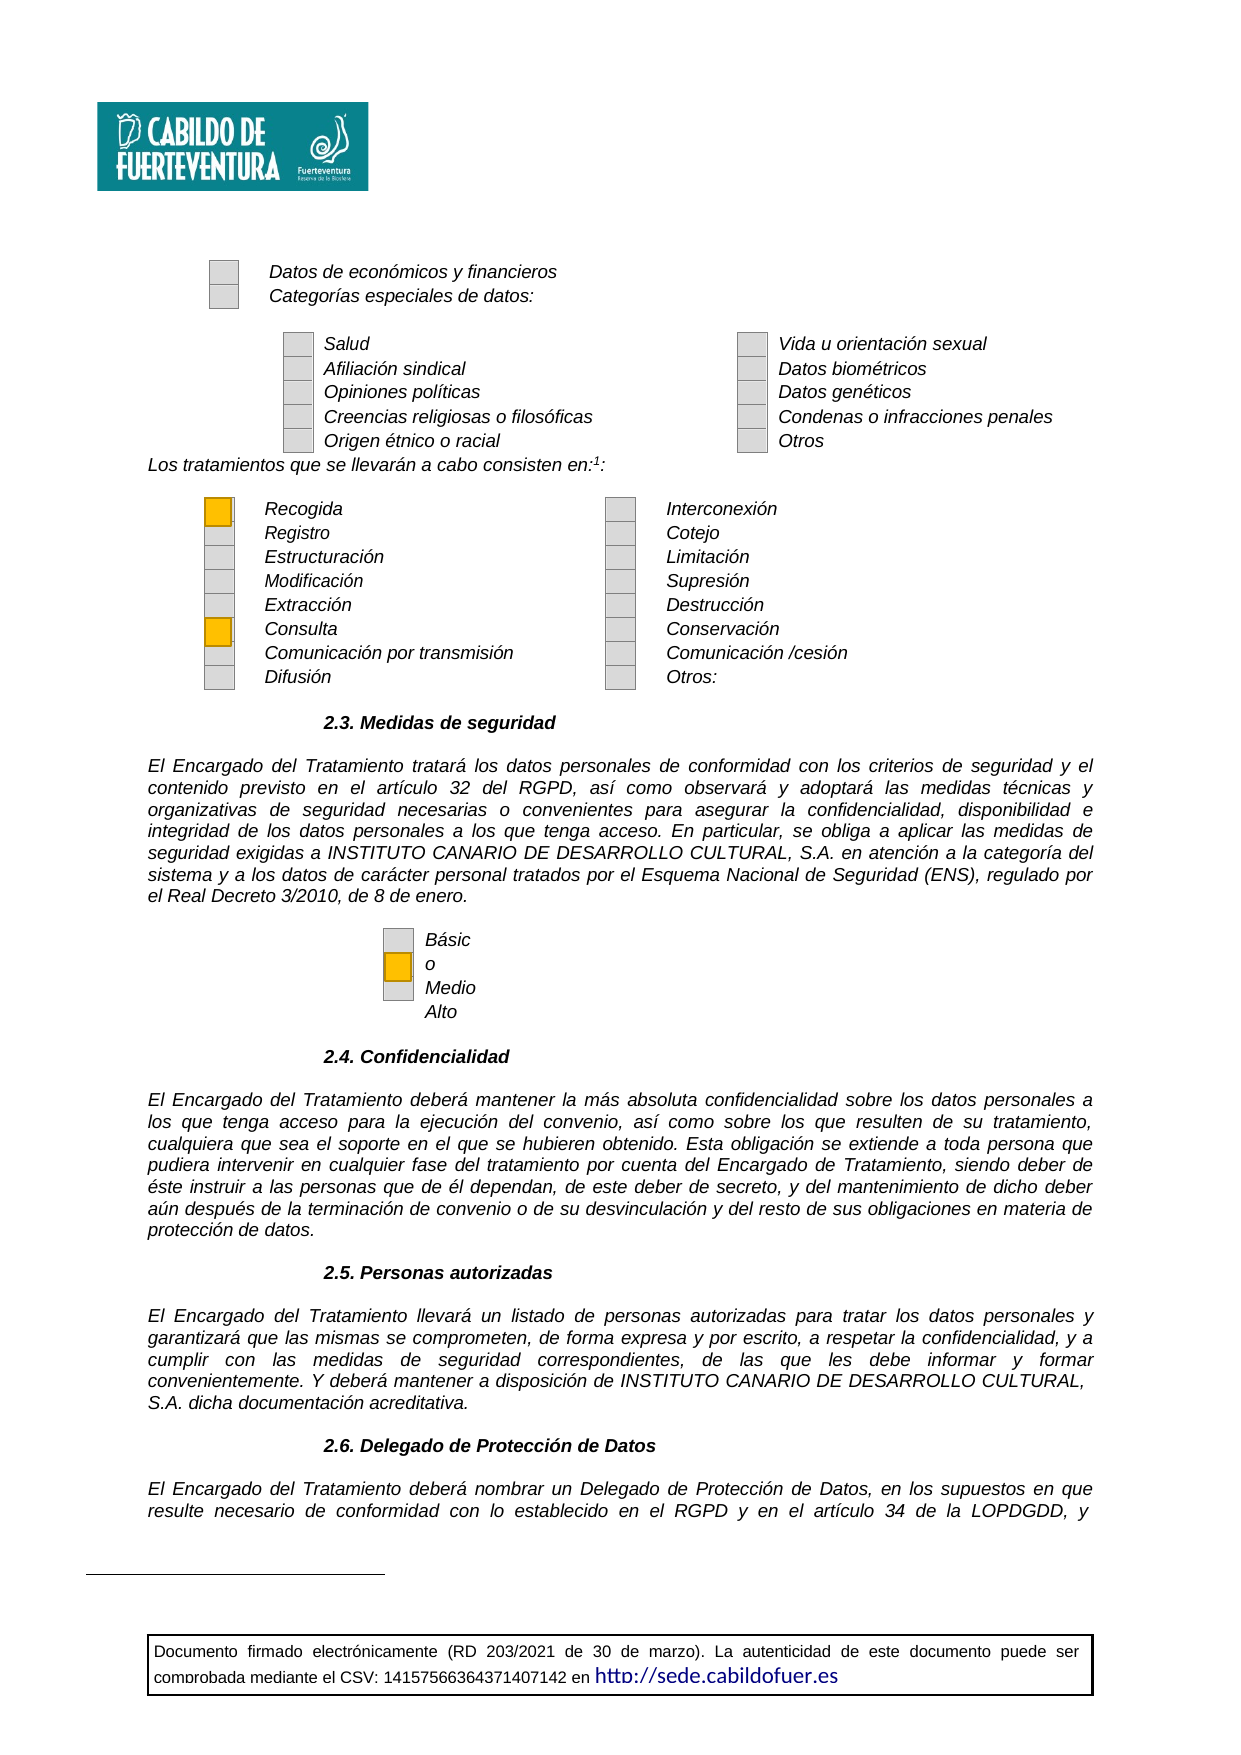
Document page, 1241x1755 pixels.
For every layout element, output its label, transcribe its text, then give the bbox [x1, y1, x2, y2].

text Opiniones políticas [324, 381, 737, 403]
text Conservación [636, 618, 1107, 640]
text Destrucción [636, 594, 1107, 616]
text Comunicación /cesión [636, 642, 1107, 664]
text Vida u orientación sexual [768, 333, 1107, 355]
text El Encargado del Tratamiento deberá nombrar un Delegado de Protección de Datos, en los supuestos en que resulte necesario de conformidad con lo establecido en el RGPD y en el artículo 34 de la LOPDGDD, y [148, 1478, 1093, 1521]
text Afiliación sindical [324, 357, 737, 379]
text Salud [324, 333, 737, 355]
list Delegado de Protección de Datos [324, 1435, 1107, 1457]
text Datos genéticos [768, 381, 1107, 403]
text Origen étnico o racial [324, 429, 737, 451]
text Básico Medio Alto [425, 929, 482, 1022]
text Extracción [264, 594, 605, 616]
text Difusión [264, 666, 605, 688]
text Limitación [636, 546, 1107, 568]
text S.A. dicha documentación acreditativa. [148, 1392, 1107, 1413]
list Personas autorizadas [324, 1262, 1107, 1284]
text Modificación [264, 570, 605, 592]
list Confidencialidad [324, 1046, 1107, 1067]
text El Encargado del Tratamiento tratará los datos personales de conformidad con los criterios de seguridad y el contenido previsto en el artículo 32 del RGPD, así como observará y adoptará las medidas técnicas y organizativas de seguridad necesarias o convenientes para asegurar la confidencialidad, disponibilidad e integridad de los datos personales a los que tenga acceso. En particular, se obliga a aplicar las medidas de seguridad exigidas a INSTITUTO CANARIO DE DESARROLLO CULTURAL, S.A. en atención a la categoría del sistema y a los datos de carácter personal tratados por el Esquema Nacional de Seguridad (ENS), regulado por el Real Decreto 3/2010, de 8 de enero. [148, 755, 1093, 907]
text Condenas o infracciones penales [768, 405, 1107, 427]
text Recogida [264, 498, 605, 519]
text Consulta [264, 618, 605, 640]
text El Encargado del Tratamiento llevará un listado de personas autorizadas para tratar los datos personales y garantizará que las mismas se comprometen, de forma expresa y por escrito, a respetar la confidencialidad, y a cumplir con las medidas de seguridad correspondientes, de las que les debe informar y formar convenientemente. Y deberá mantener a disposición de INSTITUTO CANARIO DE DESARROLLO CULTURAL, [148, 1305, 1093, 1392]
text Otros [768, 429, 1107, 451]
text Datos de económicos y financieros Categorías especiales de datos: [269, 261, 592, 307]
text Los tratamientos que se llevarán a cabo consisten en:1: [148, 453, 1107, 475]
text Creencias religiosas o filosóficas [324, 405, 737, 427]
text Supresión [636, 570, 1107, 592]
text Cotejo [636, 522, 1107, 543]
text Datos biométricos [768, 357, 1107, 379]
text Interconexión [636, 498, 1107, 519]
text Estructuración [264, 546, 605, 568]
text El Encargado del Tratamiento deberá mantener la más absoluta confidencialidad sobre los datos personales a los que tenga acceso para la ejecución del convenio, así como sobre los que resulten de su tratamiento, cualquiera que sea el soporte en el que se hubieren obtenido. Esta obligación se extiende a toda persona que pudiera intervenir en cualquier fase del tratamiento por cuenta del Encargado de Tratamiento, siendo deber de éste instruir a las personas que de él dependan, de este deber de secreto, y del mantenimiento de dicho deber aún después de la terminación de convenio o de su desvinculación y del resto de sus obligaciones en materia de protección de datos. [148, 1089, 1093, 1241]
list Medidas de seguridad [324, 712, 1107, 733]
text Otros: [636, 666, 1107, 688]
text Comunicación por transmisión [264, 642, 605, 664]
text Registro [264, 522, 605, 543]
